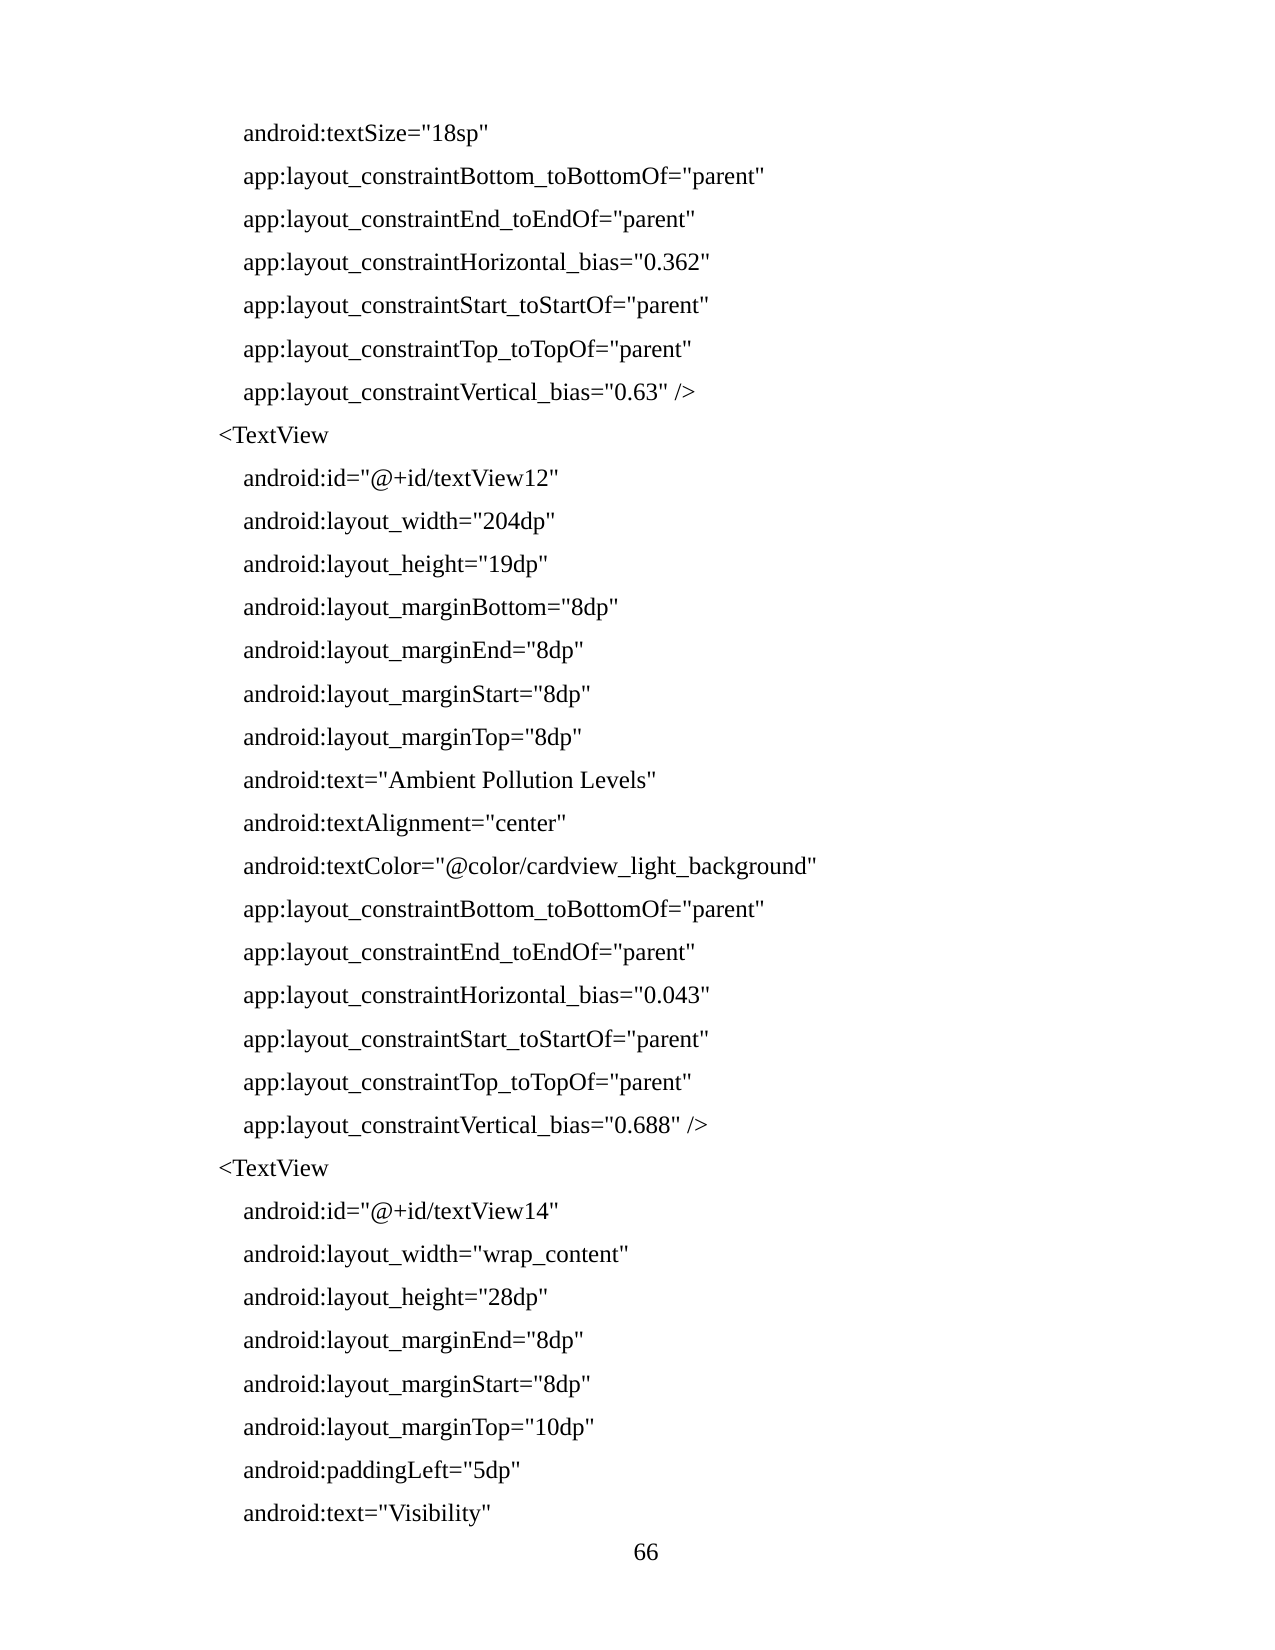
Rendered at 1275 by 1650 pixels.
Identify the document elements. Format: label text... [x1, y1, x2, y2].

text android:layout_width="204dp" [193, 506, 1157, 535]
text android:textAlignment="center" [193, 808, 1157, 837]
text android:textSize="18sp" [193, 118, 1157, 147]
text app:layout_constraintBottom_toBottomOf="parent" [193, 894, 1157, 923]
text android:layout_marginTop="10dp" [193, 1412, 1157, 1441]
text app:layout_constraintEnd_toEndOf="parent" [193, 204, 1157, 233]
text android:text="Visibility" [193, 1498, 1157, 1527]
text android:layout_height="28dp" [193, 1282, 1157, 1311]
text <TextView [193, 1153, 1157, 1182]
text android:layout_marginEnd="8dp" [193, 636, 1157, 664]
text app:layout_constraintHorizontal_bias="0.043" [193, 981, 1157, 1009]
text android:layout_marginBottom="8dp" [193, 592, 1157, 621]
text android:paddingLeft="5dp" [193, 1455, 1157, 1484]
text app:layout_constraintTop_toTopOf="parent" [193, 334, 1157, 362]
text android:layout_height="19dp" [193, 549, 1157, 578]
text android:layout_marginStart="8dp" [193, 1369, 1157, 1397]
text android:layout_marginEnd="8dp" [193, 1326, 1157, 1354]
text android:id="@+id/textView12" [193, 463, 1157, 492]
text android:id="@+id/textView14" [193, 1196, 1157, 1225]
text android:layout_marginTop="8dp" [193, 722, 1157, 751]
text android:textColor="@color/cardview_light_background" [193, 851, 1157, 880]
text app:layout_constraintTop_toTopOf="parent" [193, 1067, 1157, 1096]
text app:layout_constraintEnd_toEndOf="parent" [193, 937, 1157, 966]
text app:layout_constraintStart_toStartOf="parent" [193, 291, 1157, 319]
text app:layout_constraintVertical_bias="0.688" /> [193, 1110, 1157, 1139]
text android:layout_width="wrap_content" [193, 1239, 1157, 1268]
text app:layout_constraintBottom_toBottomOf="parent" [193, 161, 1157, 190]
text <TextView [193, 420, 1157, 449]
text app:layout_constraintStart_toStartOf="parent" [193, 1024, 1157, 1052]
text android:text="Ambient Pollution Levels" [193, 765, 1157, 794]
text app:layout_constraintHorizontal_bias="0.362" [193, 247, 1157, 276]
text app:layout_constraintVertical_bias="0.63" /> [193, 377, 1157, 406]
text android:layout_marginStart="8dp" [193, 679, 1157, 707]
